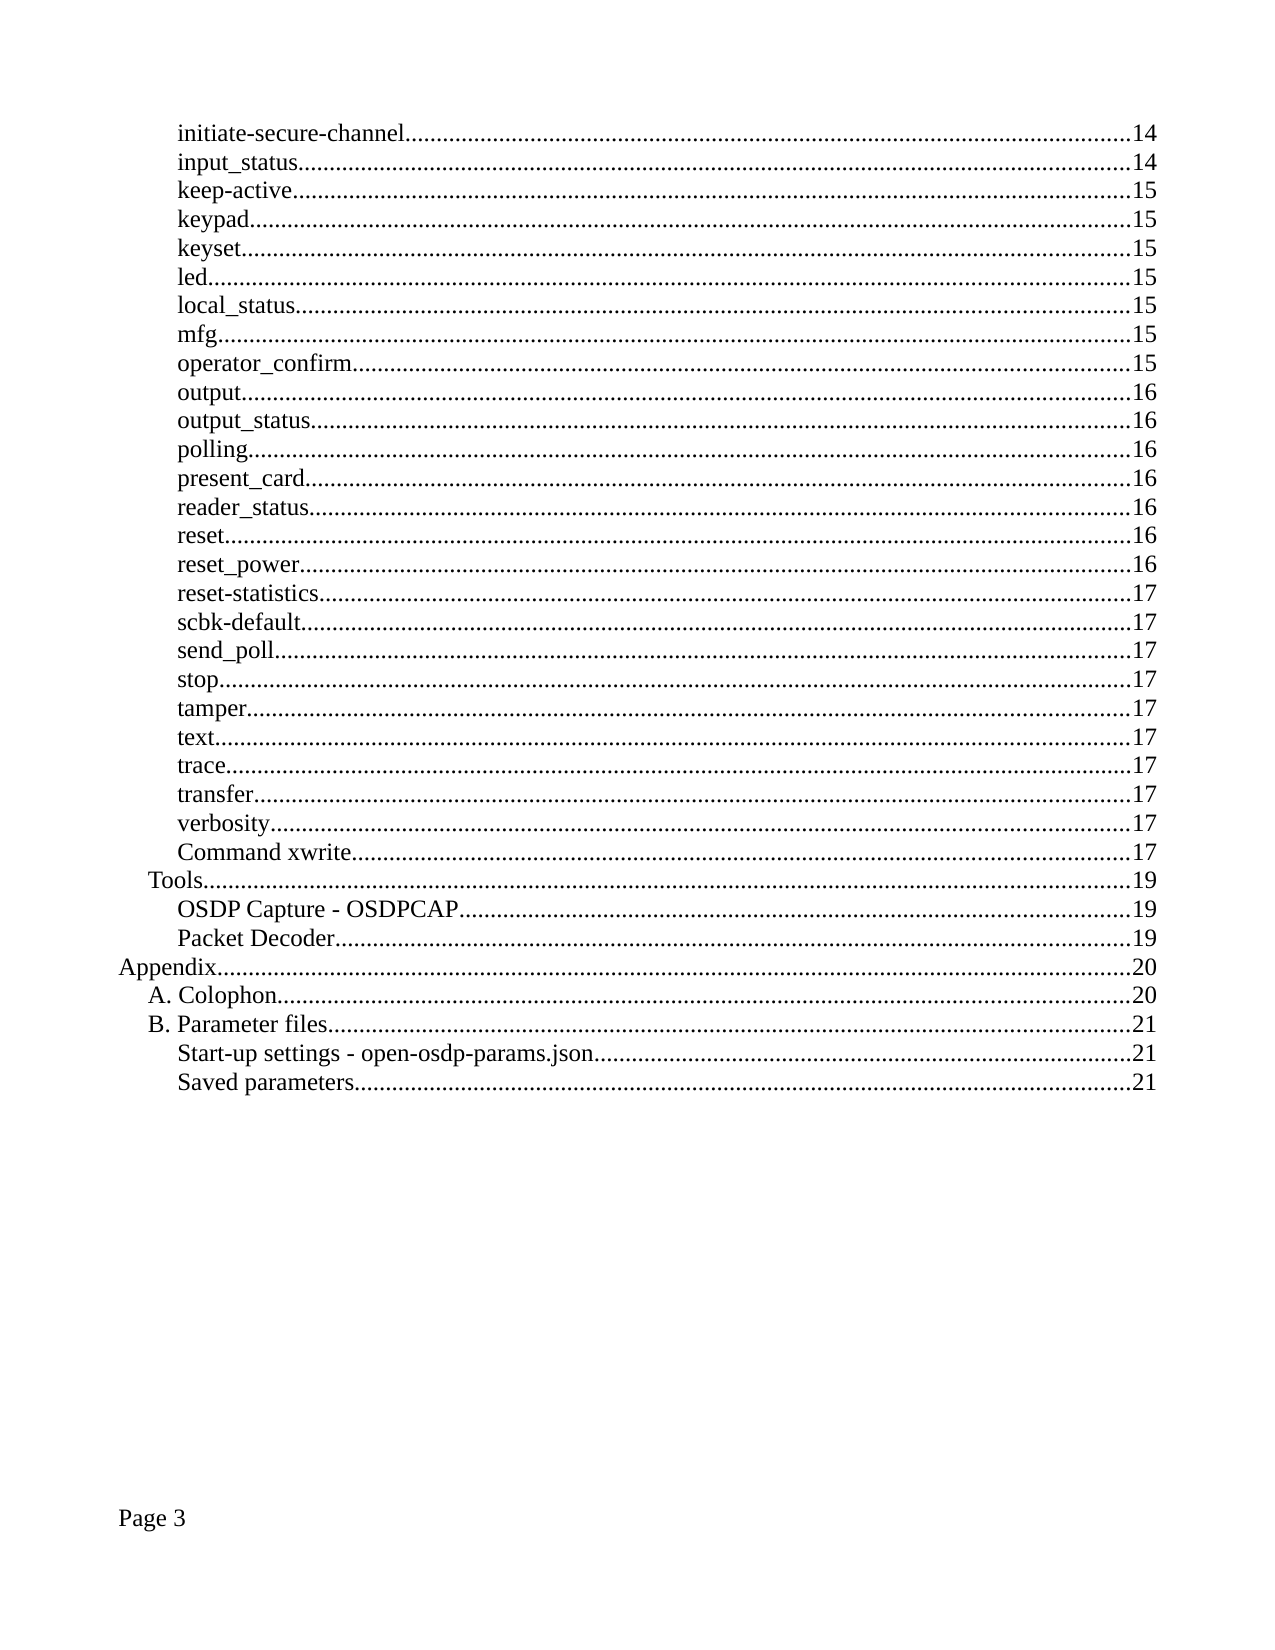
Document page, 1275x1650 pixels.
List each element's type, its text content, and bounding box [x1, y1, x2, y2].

text reader_status 16 [177, 492, 1157, 521]
text initiate-secure-channel 14 [177, 118, 1157, 147]
text verbosity 17 [177, 808, 1157, 837]
text scbk-default 17 [177, 607, 1157, 636]
text output_status 16 [177, 406, 1157, 434]
text send_poll 17 [177, 636, 1157, 664]
text polling 16 [177, 434, 1157, 463]
text reset 16 [177, 521, 1157, 549]
text stop 17 [177, 664, 1157, 693]
text B. Parameter files 21 [148, 1009, 1157, 1038]
text trace 17 [177, 751, 1157, 779]
text led 15 [177, 262, 1157, 291]
text mfg 15 [177, 319, 1157, 348]
text operator_confirm 15 [177, 348, 1157, 377]
text reset_power 16 [177, 549, 1157, 578]
text input_status 14 [177, 147, 1157, 176]
text Packet Decoder 19 [177, 923, 1157, 952]
text transfer 17 [177, 779, 1157, 808]
text reset-statistics 17 [177, 578, 1157, 607]
text Saved parameters 21 [177, 1067, 1157, 1096]
text OSDP Capture - OSDPCAP 19 [177, 894, 1157, 923]
text Tools 19 [148, 866, 1157, 894]
text present_card 16 [177, 463, 1157, 492]
text keyset 15 [177, 233, 1157, 262]
text keypad 15 [177, 204, 1157, 233]
text keep-active 15 [177, 176, 1157, 204]
text local_status 15 [177, 291, 1157, 319]
text tamper 17 [177, 693, 1157, 722]
text text 17 [177, 722, 1157, 751]
text Start-up settings - open-osdp-params.json 21 [177, 1038, 1157, 1067]
text output 16 [177, 377, 1157, 406]
text Appendix 20 [118, 952, 1157, 981]
text Command xwrite 17 [177, 837, 1157, 866]
text A. Colophon 20 [148, 981, 1157, 1009]
